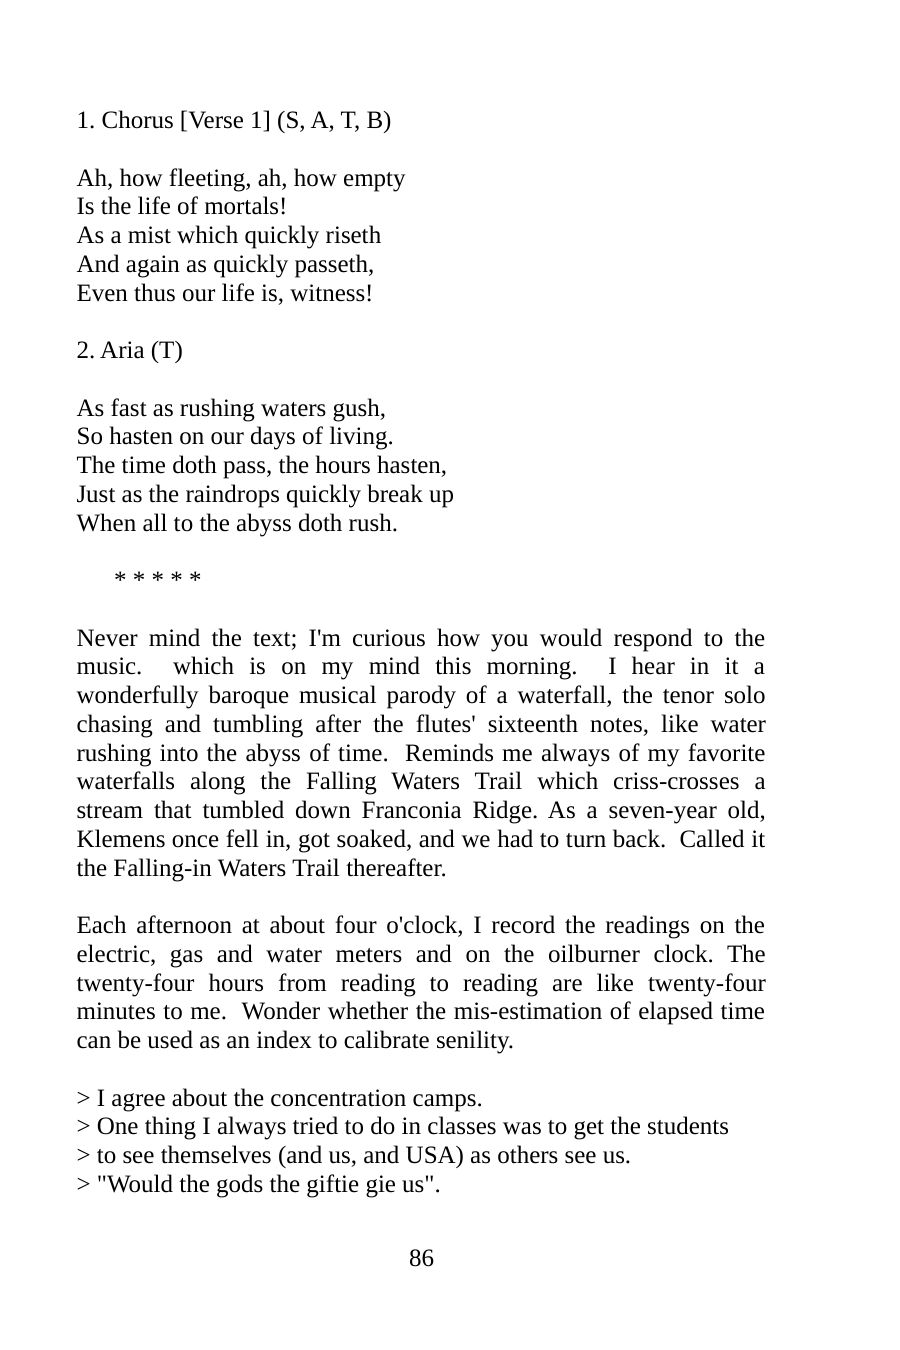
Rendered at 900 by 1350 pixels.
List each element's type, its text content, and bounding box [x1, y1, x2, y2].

text 1. Chorus [Verse 1] (S, A, T, B) [76, 105, 766, 134]
text Each afternoon at about four o'clock, I record the readings on the electric, gas and water meters and on the oilburner clock. The twenty-four hours from reading to reading are like twenty-four minutes to me. Wonder whether the mis-estimation of elapsed time can be used as an index to calibrate senility. [76, 910, 766, 1054]
text 2. Aria (T) [76, 335, 766, 364]
text As fast as rushing waters gush, [76, 393, 766, 421]
text Never mind the text; I'm curious how you would respond to the music. which is on my mind this morning. I hear in it a wonderfully baroque musical parody of a waterfall, the tenor solo chasing and tumbling after the flutes' sixteenth notes, like water rushing into the abyss of time. Reminds me always of my favorite waterfalls along the Falling Waters Trail which criss-crosses a stream that tumbled down Franconia Ridge. As a seven-year old, Klemens once fell in, got soaked, and we had to turn back. Called it the Falling-in Waters Trail thereafter. [76, 623, 766, 881]
text Ah, how fleeting, ah, how empty [76, 163, 766, 191]
text > I agree about the concentration camps. [76, 1083, 766, 1111]
text The time doth pass, the hours hasten, [76, 450, 766, 479]
text * * * * * [76, 565, 766, 594]
text When all to the abyss doth rush. [76, 508, 766, 536]
text Is the life of mortals! [76, 191, 766, 220]
text > One thing I always tried to do in classes was to get the students [76, 1111, 766, 1140]
text So hasten on our days of living. [76, 421, 766, 450]
text And again as quickly passeth, [76, 249, 766, 278]
text As a mist which quickly riseth [76, 220, 766, 249]
text > "Would the gods the giftie gie us". [76, 1169, 766, 1198]
text > to see themselves (and us, and USA) as others see us. [76, 1140, 766, 1169]
text Even thus our life is, witness! [76, 278, 766, 306]
text Just as the raindrops quickly break up [76, 479, 766, 508]
